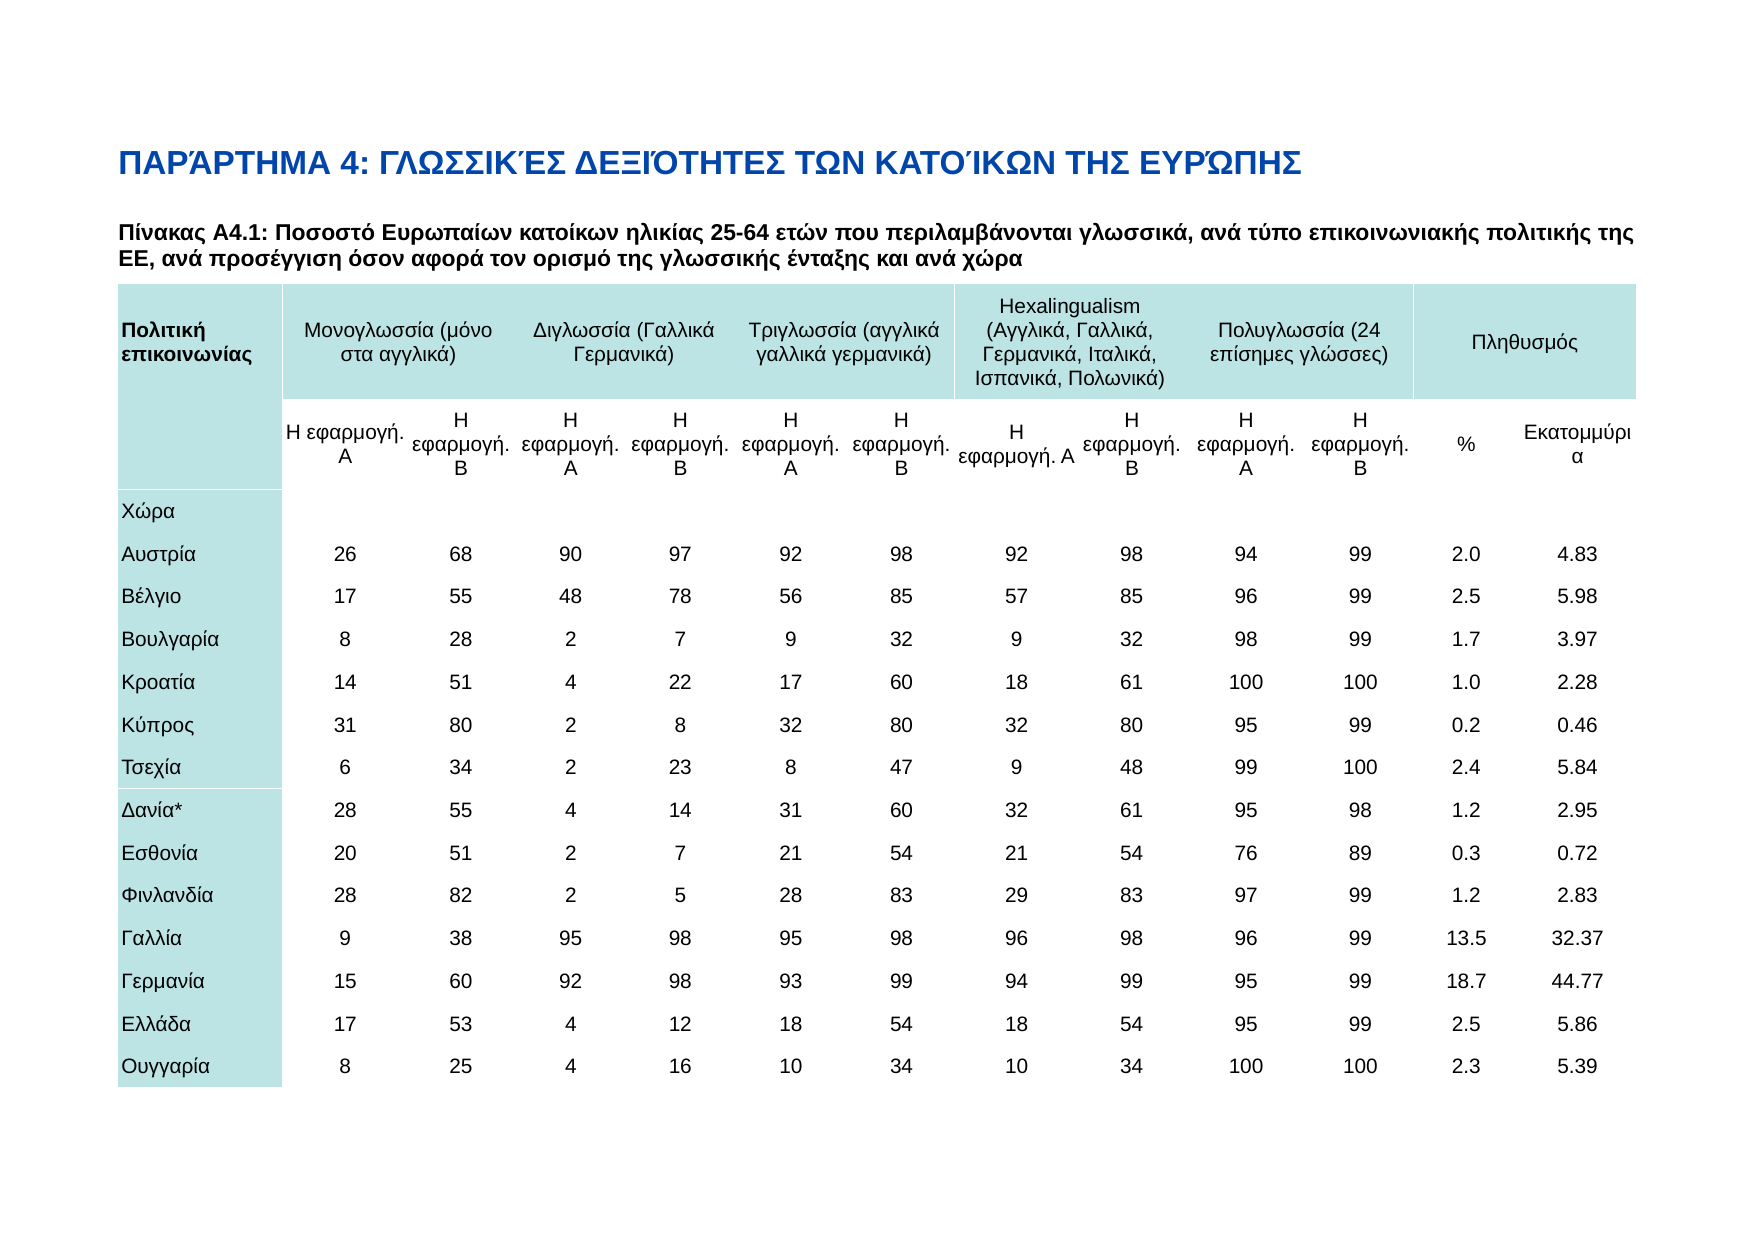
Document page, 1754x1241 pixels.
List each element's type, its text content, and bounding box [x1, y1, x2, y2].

table_cell 5.84 [1519, 746, 1636, 788]
table_cell 85 [1078, 575, 1185, 618]
table_cell 5 [627, 874, 733, 917]
table_cell Η εφαρμογή. Α [514, 399, 627, 489]
table_cell 1.2 [1414, 789, 1519, 831]
table_header Πολιτική επικοινωνίας [118, 284, 282, 399]
table_cell 99 [1307, 532, 1413, 575]
table_cell 99 [1307, 959, 1413, 1002]
table_cell Γαλλία [118, 917, 282, 959]
table_cell Η εφαρμογή. B [408, 399, 514, 489]
table_cell [955, 490, 1078, 532]
table_cell 18.7 [1414, 959, 1519, 1002]
table_cell Φινλανδία [118, 874, 282, 917]
table_cell 99 [1307, 703, 1413, 746]
table_cell 32 [955, 789, 1078, 831]
table_cell 2.83 [1519, 874, 1636, 917]
table_cell 4 [514, 789, 627, 831]
table_cell 95 [1185, 1002, 1307, 1045]
table_cell 0.3 [1414, 831, 1519, 874]
table_cell 82 [408, 874, 514, 917]
table_cell 60 [408, 959, 514, 1002]
table_cell 56 [733, 575, 848, 618]
table_cell 4 [514, 660, 627, 703]
table_cell 94 [955, 959, 1078, 1002]
table_cell [514, 490, 627, 532]
table_cell Εσθονία [118, 831, 282, 874]
table_cell Η εφαρμογή. B [848, 399, 954, 489]
table_cell 54 [1078, 831, 1185, 874]
table_cell [1185, 490, 1307, 532]
table_cell 55 [408, 575, 514, 618]
table_cell 92 [514, 959, 627, 1002]
table_cell 99 [1307, 618, 1413, 660]
table_cell 92 [733, 532, 848, 575]
table_cell 6 [283, 746, 407, 788]
table_cell 2 [514, 618, 627, 660]
table_cell Ουγγαρία [118, 1045, 282, 1087]
table_cell 97 [627, 532, 733, 575]
table_cell 98 [1307, 789, 1413, 831]
table_cell 99 [1307, 1002, 1413, 1045]
text Πίνακας A4.1: Ποσοστό Ευρωπαίων κατοίκων ηλικίας 25-64 ετών που περιλαμβάνονται γλωσσικά, ανά τύπο επικοινωνιακής πολιτικής της ΕΕ, ανά προσέγγιση όσον αφορά τον ορισμό της γλωσσικής ένταξης και ανά χώρα [118, 219, 1636, 272]
table_cell 51 [408, 831, 514, 874]
table_cell 12 [627, 1002, 733, 1045]
table_cell 20 [283, 831, 407, 874]
table_cell Τσεχία [118, 746, 282, 788]
table_cell 25 [408, 1045, 514, 1087]
table_cell 31 [733, 789, 848, 831]
table_cell 80 [1078, 703, 1185, 746]
table_cell 99 [1185, 746, 1307, 788]
table_cell [733, 490, 848, 532]
table_cell % [1414, 399, 1519, 489]
table_cell 18 [955, 1002, 1078, 1045]
table_cell Η εφαρμογή. Α [733, 399, 848, 489]
table_cell 0.2 [1414, 703, 1519, 746]
table_cell 54 [1078, 1002, 1185, 1045]
table_cell 32 [848, 618, 954, 660]
table_cell 2 [514, 874, 627, 917]
table_cell 89 [1307, 831, 1413, 874]
table_cell 99 [1307, 575, 1413, 618]
table_cell 1.2 [1414, 874, 1519, 917]
table_cell 10 [733, 1045, 848, 1087]
table_cell 10 [955, 1045, 1078, 1087]
table_cell 3.97 [1519, 618, 1636, 660]
table_cell 48 [1078, 746, 1185, 788]
table_cell 14 [627, 789, 733, 831]
table_cell Ελλάδα [118, 1002, 282, 1045]
table_cell 32 [733, 703, 848, 746]
table_cell 34 [1078, 1045, 1185, 1087]
table_header Πολυγλωσσία (24 επίσημες γλώσσες) [1185, 284, 1413, 399]
table_cell 98 [848, 917, 954, 959]
table_cell 0.46 [1519, 703, 1636, 746]
table_cell 28 [283, 789, 407, 831]
table_cell 2 [514, 831, 627, 874]
table_cell 7 [627, 618, 733, 660]
table_cell 9 [283, 917, 407, 959]
table_cell 2.5 [1414, 1002, 1519, 1045]
table_cell 44.77 [1519, 959, 1636, 1002]
table_cell Εκατομμύρια [1519, 399, 1636, 489]
table_cell 16 [627, 1045, 733, 1087]
table_cell [1307, 490, 1413, 532]
table_cell Δανία* [118, 789, 282, 831]
table_cell 83 [848, 874, 954, 917]
table_cell [848, 490, 954, 532]
table_cell 2 [514, 746, 627, 788]
table_cell 99 [848, 959, 954, 1002]
table_cell 2.28 [1519, 660, 1636, 703]
table_cell Βουλγαρία [118, 618, 282, 660]
table_cell Η εφαρμογή. Α [1185, 399, 1307, 489]
table_cell 26 [283, 532, 407, 575]
table_cell 17 [283, 575, 407, 618]
table_cell Κροατία [118, 660, 282, 703]
table_cell [283, 490, 407, 532]
table_cell 95 [1185, 959, 1307, 1002]
table_cell 51 [408, 660, 514, 703]
table_cell 60 [848, 789, 954, 831]
table_cell 15 [283, 959, 407, 1002]
table_header Μονογλωσσία (μόνο στα αγγλικά) [283, 284, 514, 399]
table_cell 32 [955, 703, 1078, 746]
table_cell 9 [733, 618, 848, 660]
table_cell 99 [1078, 959, 1185, 1002]
table_cell [1414, 490, 1519, 532]
table_cell 99 [1307, 917, 1413, 959]
table_cell 80 [408, 703, 514, 746]
table_cell Η εφαρμογή. Α [283, 399, 407, 489]
table_cell 96 [955, 917, 1078, 959]
table_cell Βέλγιο [118, 575, 282, 618]
table_cell 38 [408, 917, 514, 959]
table_cell 78 [627, 575, 733, 618]
table_cell 57 [955, 575, 1078, 618]
table_cell 95 [1185, 703, 1307, 746]
table_cell 1.0 [1414, 660, 1519, 703]
table_cell 0.72 [1519, 831, 1636, 874]
table_cell 98 [627, 959, 733, 1002]
table_cell 54 [848, 831, 954, 874]
table_cell 80 [848, 703, 954, 746]
table_cell 100 [1307, 660, 1413, 703]
table_cell 60 [848, 660, 954, 703]
table_cell 95 [1185, 789, 1307, 831]
table_cell 34 [408, 746, 514, 788]
table_cell 2.3 [1414, 1045, 1519, 1087]
table_cell Αυστρία [118, 532, 282, 575]
table_cell 34 [848, 1045, 954, 1087]
table_cell 18 [733, 1002, 848, 1045]
table_cell Η εφαρμογή. Α [955, 399, 1078, 489]
table_cell Γερμανία [118, 959, 282, 1002]
table_cell 92 [955, 532, 1078, 575]
subtitle ΠΑΡΆΡΤΗΜΑ 4: ΓΛΩΣΣΙΚΈΣ ΔΕΞΙΌΤΗΤΕΣ ΤΩΝ ΚΑΤΟΊΚΩΝ ΤΗΣ ΕΥΡΏΠΗΣ [118, 143, 1636, 182]
table_cell 100 [1307, 1045, 1413, 1087]
table_cell 23 [627, 746, 733, 788]
table_cell 93 [733, 959, 848, 1002]
table_cell Η εφαρμογή. B [1078, 399, 1185, 489]
table_cell 94 [1185, 532, 1307, 575]
table_cell 96 [1185, 917, 1307, 959]
table_cell 14 [283, 660, 407, 703]
table_cell 90 [514, 532, 627, 575]
table_cell 76 [1185, 831, 1307, 874]
table_cell 53 [408, 1002, 514, 1045]
table_cell 28 [733, 874, 848, 917]
table_cell 2.95 [1519, 789, 1636, 831]
table_cell 47 [848, 746, 954, 788]
table_cell 4 [514, 1045, 627, 1087]
table_cell [118, 399, 282, 489]
table_cell [1519, 490, 1636, 532]
table_cell 17 [283, 1002, 407, 1045]
table_cell 99 [1307, 874, 1413, 917]
table_cell [627, 490, 733, 532]
table_cell 97 [1185, 874, 1307, 917]
table_cell 2.0 [1414, 532, 1519, 575]
table_cell Η εφαρμογή. B [627, 399, 733, 489]
table_cell Χώρα [118, 490, 282, 532]
table_cell 61 [1078, 789, 1185, 831]
table_header Διγλωσσία (Γαλλικά Γερμανικά) [514, 284, 733, 399]
table_cell 2 [514, 703, 627, 746]
table_cell 98 [627, 917, 733, 959]
table_cell 17 [733, 660, 848, 703]
table_cell 21 [955, 831, 1078, 874]
table_cell 100 [1185, 660, 1307, 703]
table_cell 28 [408, 618, 514, 660]
table_cell 95 [514, 917, 627, 959]
table_cell 8 [283, 1045, 407, 1087]
table_cell 4.83 [1519, 532, 1636, 575]
table_cell 28 [283, 874, 407, 917]
table_cell 61 [1078, 660, 1185, 703]
table_cell 100 [1307, 746, 1413, 788]
table_header Πληθυσμός [1414, 284, 1636, 399]
table_cell 85 [848, 575, 954, 618]
table_cell 32.37 [1519, 917, 1636, 959]
table_cell 13.5 [1414, 917, 1519, 959]
table_cell 9 [955, 746, 1078, 788]
table_cell 21 [733, 831, 848, 874]
table_cell 98 [1078, 917, 1185, 959]
table_cell 96 [1185, 575, 1307, 618]
table_cell 95 [733, 917, 848, 959]
table_cell 22 [627, 660, 733, 703]
table_cell Η εφαρμογή. B [1307, 399, 1413, 489]
table_cell 54 [848, 1002, 954, 1045]
table_cell 29 [955, 874, 1078, 917]
table_cell 55 [408, 789, 514, 831]
table_cell 32 [1078, 618, 1185, 660]
table_cell [1078, 490, 1185, 532]
table_cell 8 [733, 746, 848, 788]
table_cell 4 [514, 1002, 627, 1045]
table_cell 5.86 [1519, 1002, 1636, 1045]
table_cell 8 [283, 618, 407, 660]
table_cell 1.7 [1414, 618, 1519, 660]
table_cell Κύπρος [118, 703, 282, 746]
table_cell 83 [1078, 874, 1185, 917]
table_cell 31 [283, 703, 407, 746]
table_cell [408, 490, 514, 532]
table_cell 5.39 [1519, 1045, 1636, 1087]
table_cell 5.98 [1519, 575, 1636, 618]
table_cell 98 [1185, 618, 1307, 660]
table_cell 18 [955, 660, 1078, 703]
table_cell 100 [1185, 1045, 1307, 1087]
table_cell 48 [514, 575, 627, 618]
table_cell 98 [848, 532, 954, 575]
table_cell 2.4 [1414, 746, 1519, 788]
table_cell 7 [627, 831, 733, 874]
table_header Hexalingualism (Αγγλικά, Γαλλικά, Γερμανικά, Ιταλικά, Ισπανικά, Πολωνικά) [955, 284, 1185, 399]
table_cell 68 [408, 532, 514, 575]
table_header Τριγλωσσία (αγγλικά γαλλικά γερμανικά) [733, 284, 954, 399]
table_cell 98 [1078, 532, 1185, 575]
table_cell 9 [955, 618, 1078, 660]
table_cell 2.5 [1414, 575, 1519, 618]
table_cell 8 [627, 703, 733, 746]
